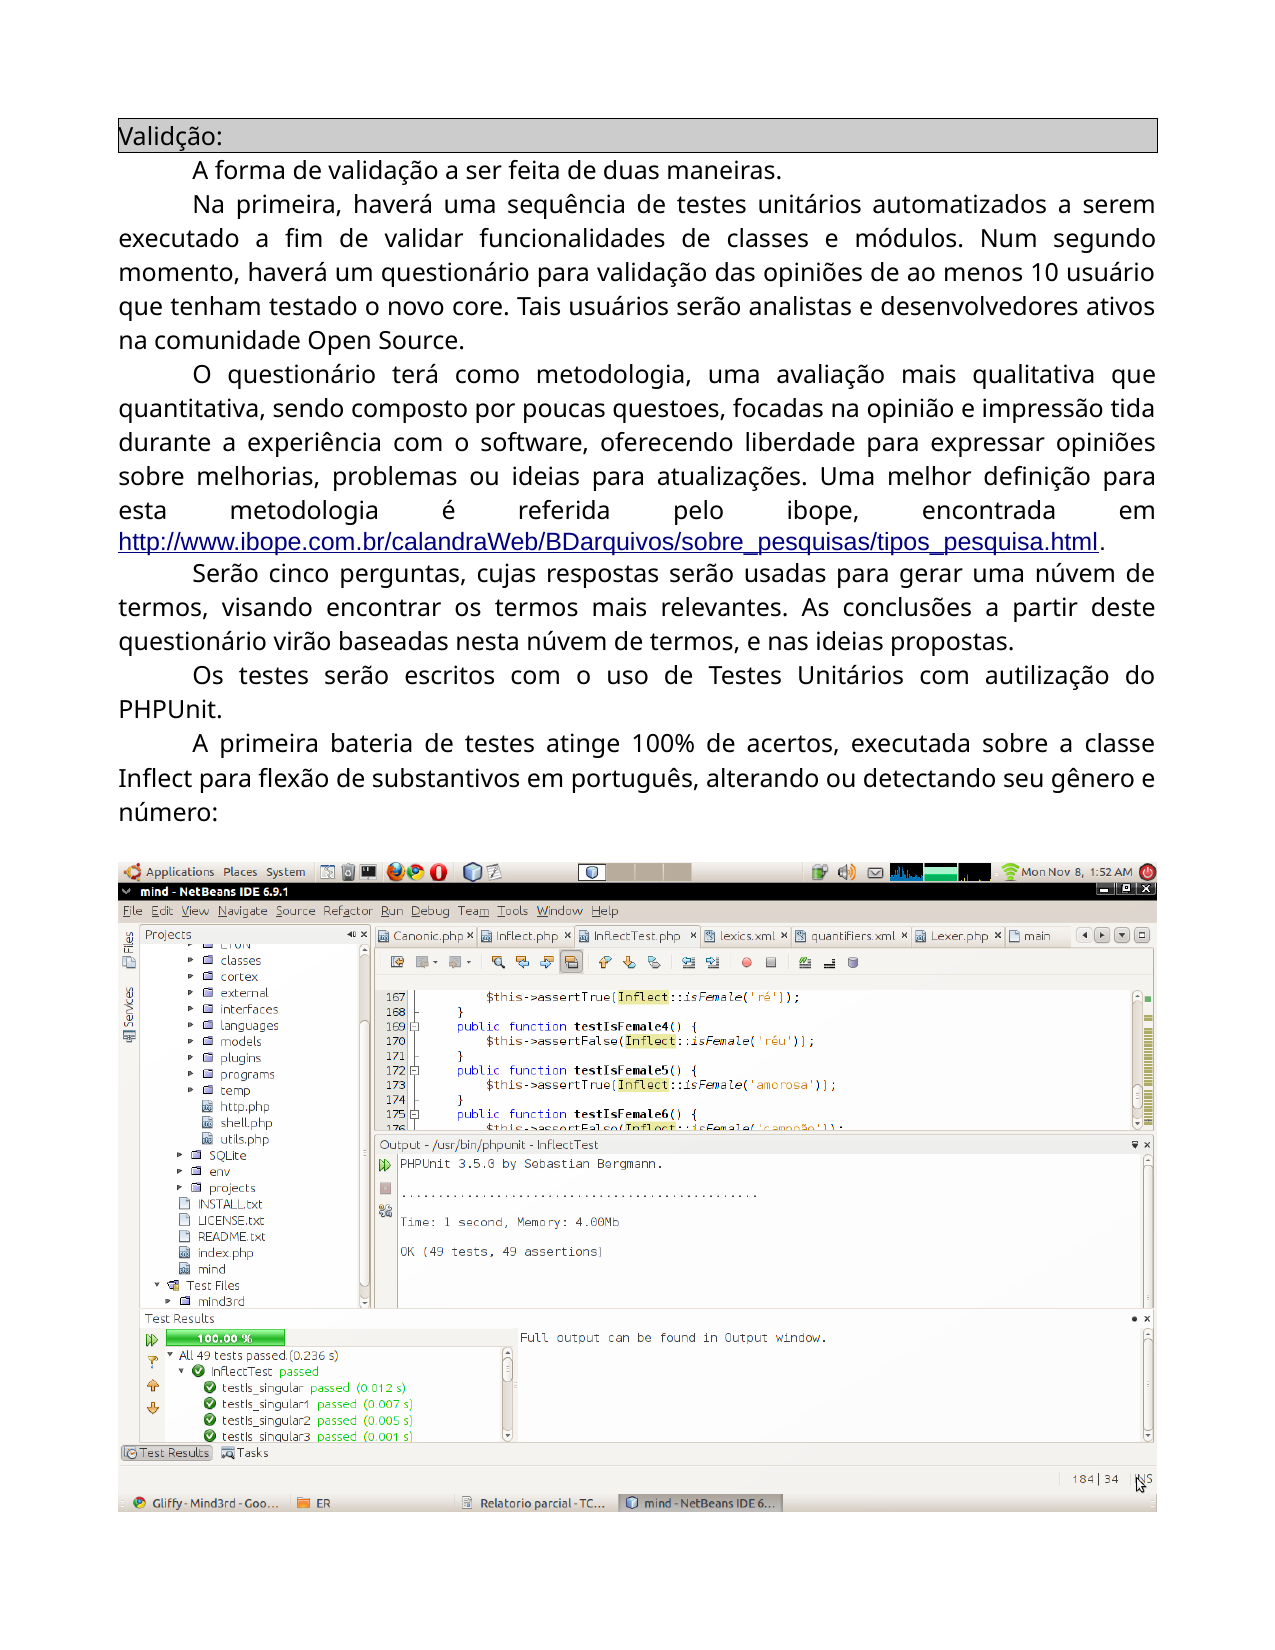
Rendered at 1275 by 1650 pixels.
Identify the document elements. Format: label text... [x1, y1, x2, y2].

text Os testes serão escritos com o uso de Testes Unitários com autilização do PHPUnit. [118, 658, 1157, 726]
text O questionário terá como metodologia, uma avaliação mais qualitativa que quantitativa, sendo composto por poucas questoes, focadas na opinião e impressão tida durante a experiência com o software, oferecendo liberdade para expressar opiniões sobre melhorias, problemas ou ideias para atualizações. Uma melhor definição para esta metodologia é referida pelo ibope, encontrada em http://www.ibope.com.br/calandraWeb/BDarquivos/sobre_pesquisas/tipos_pesquisa.html. [118, 357, 1157, 556]
text Serão cinco perguntas, cujas respostas serão usadas para gerar uma núvem de termos, visando encontrar os termos mais relevantes. As conclusões a partir deste questionário virão baseadas nesta núvem de termos, e nas ideias propostas. [118, 556, 1157, 658]
text A primeira bateria de testes atinge 100% de acertos, executada sobre a classe Inflect para flexão de substantivos em português, alterando ou detectando seu gênero e número: [118, 726, 1157, 828]
text Na primeira, haverá uma sequência de testes unitários automatizados a serem executado a fim de validar funcionalidades de classes e módulos. Num segundo momento, haverá um questionário para validação das opiniões de ao menos 10 usuário que tenham testado o novo core. Tais usuários serão analistas e desenvolvedores ativos na comunidade Open Source. [118, 186, 1157, 357]
picture [118, 862, 1157, 1512]
text A forma de validação a ser feita de duas maneiras. [118, 153, 1157, 186]
